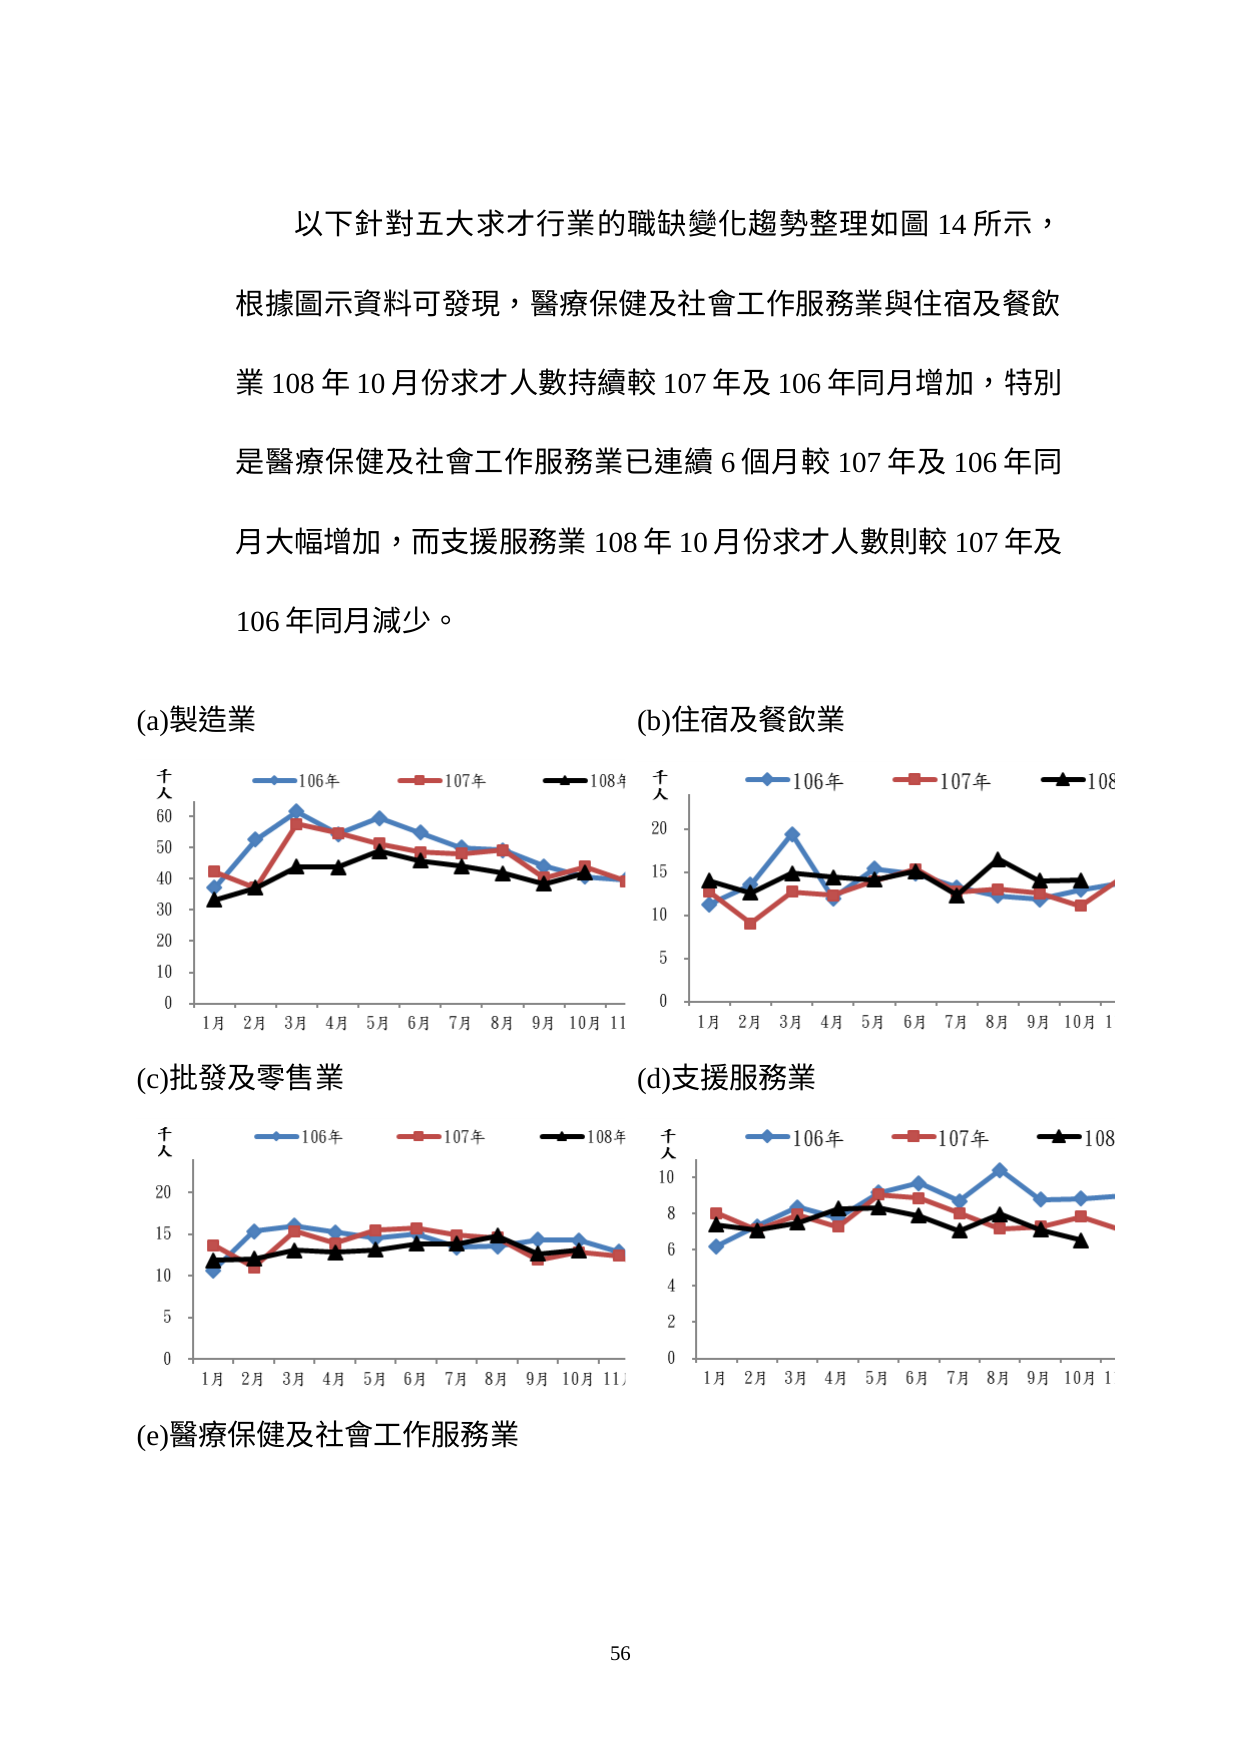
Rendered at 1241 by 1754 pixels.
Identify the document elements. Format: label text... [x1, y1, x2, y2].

table_header (a)製造業 [125, 679, 626, 1036]
table_cell (c)批發及零售業 [125, 1036, 626, 1393]
picture [636, 760, 1115, 1033]
table_cell [626, 1393, 1115, 1472]
picture [136, 758, 626, 1035]
picture [136, 1117, 626, 1391]
picture [636, 1117, 1115, 1390]
table_cell (d)支援服務業 [626, 1036, 1115, 1393]
text 以下針對五大求才行業的職缺變化趨勢整理如圖14所示，根據圖示資料可發現，醫療保健及社會工作服務業與住宿及餐飲業108年10月份求才人數持續較107年及106年同月增加，特別是醫療保健及社會工作服務業已連續6個月較107年及106年同月大幅增加，而支援服務業108年10月份求才人數則較107年及106年同月減少。 [236, 182, 1063, 659]
table_cell (e)醫療保健及社會工作服務業 [125, 1393, 626, 1472]
table_header (b)住宿及餐飲業 [626, 679, 1115, 1036]
